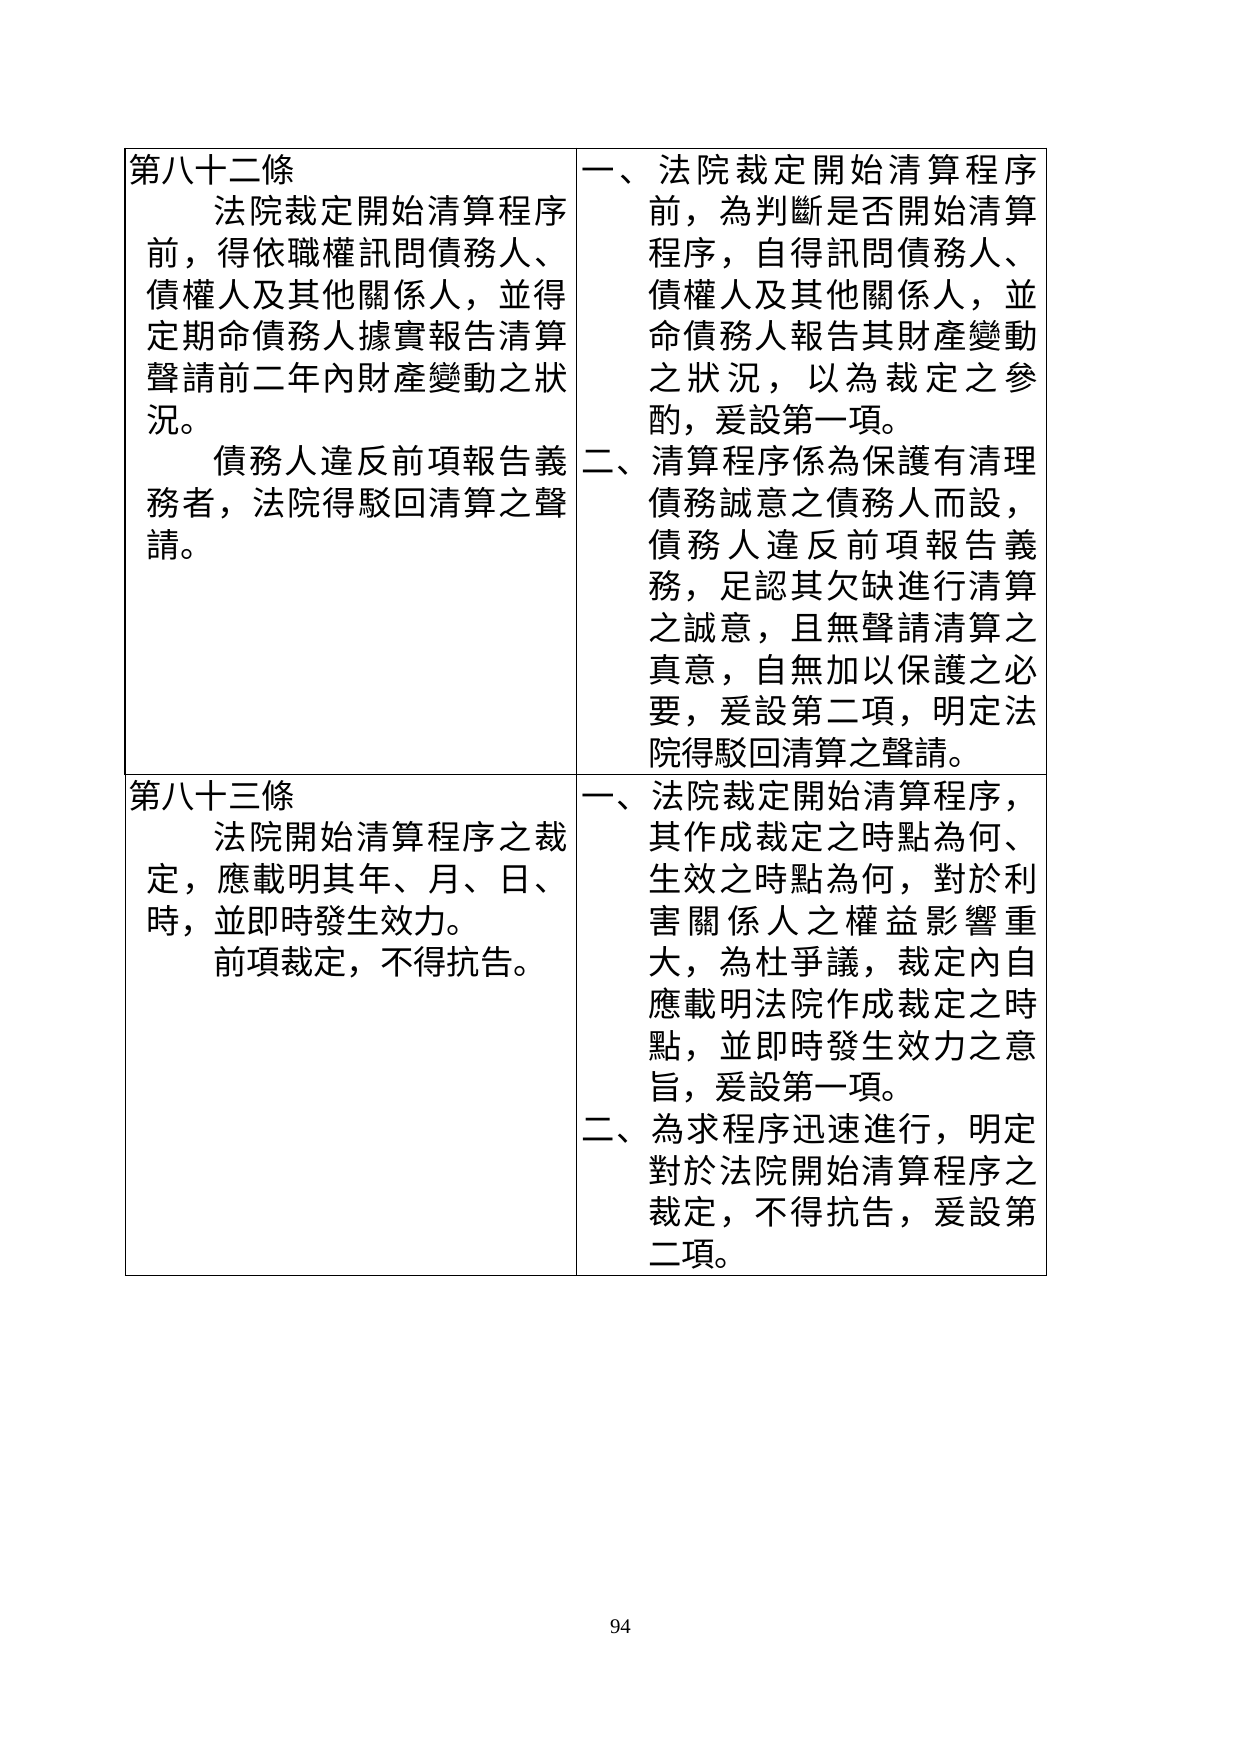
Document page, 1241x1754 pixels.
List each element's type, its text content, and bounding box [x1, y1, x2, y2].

table_cell 一、法院裁定開始清算程序，其作成裁定之時點為何、生效之時點為何，對於利害關係人之權益影響重大，為杜爭議，裁定內自應載明法院作成裁定之時點，並即時發生效力之意旨，爰設第一項。 二、為求程序迅速進行，明定對於法院開始清算程序之裁定，不得抗告，爰設第二項。 [577, 775, 1046, 1275]
table_cell 一、法院裁定開始清算程序前，為判斷是否開始清算程序，自得訊問債務人、債權人及其他關係人，並命債務人報告其財產變動之狀況，以為裁定之參酌，爰設第一項。 二、清算程序係為保護有清理債務誠意之債務人而設，債務人違反前項報告義務，足認其欠缺進行清算之誠意，且無聲請清算之真意，自無加以保護之必要，爰設第二項，明定法院得駁回清算之聲請。 [577, 149, 1046, 774]
table_cell 第八十二條 法院裁定開始清算程序前，得依職權訊問債務人、債權人及其他關係人，並得定期命債務人據實報告清算聲請前二年內財產變動之狀況。 債務人違反前項報告義務者，法院得駁回清算之聲請。 [126, 149, 576, 774]
table_cell 第八十三條 法院開始清算程序之裁定，應載明其年、月、日、時，並即時發生效力。 前項裁定，不得抗告。 [126, 775, 576, 1275]
